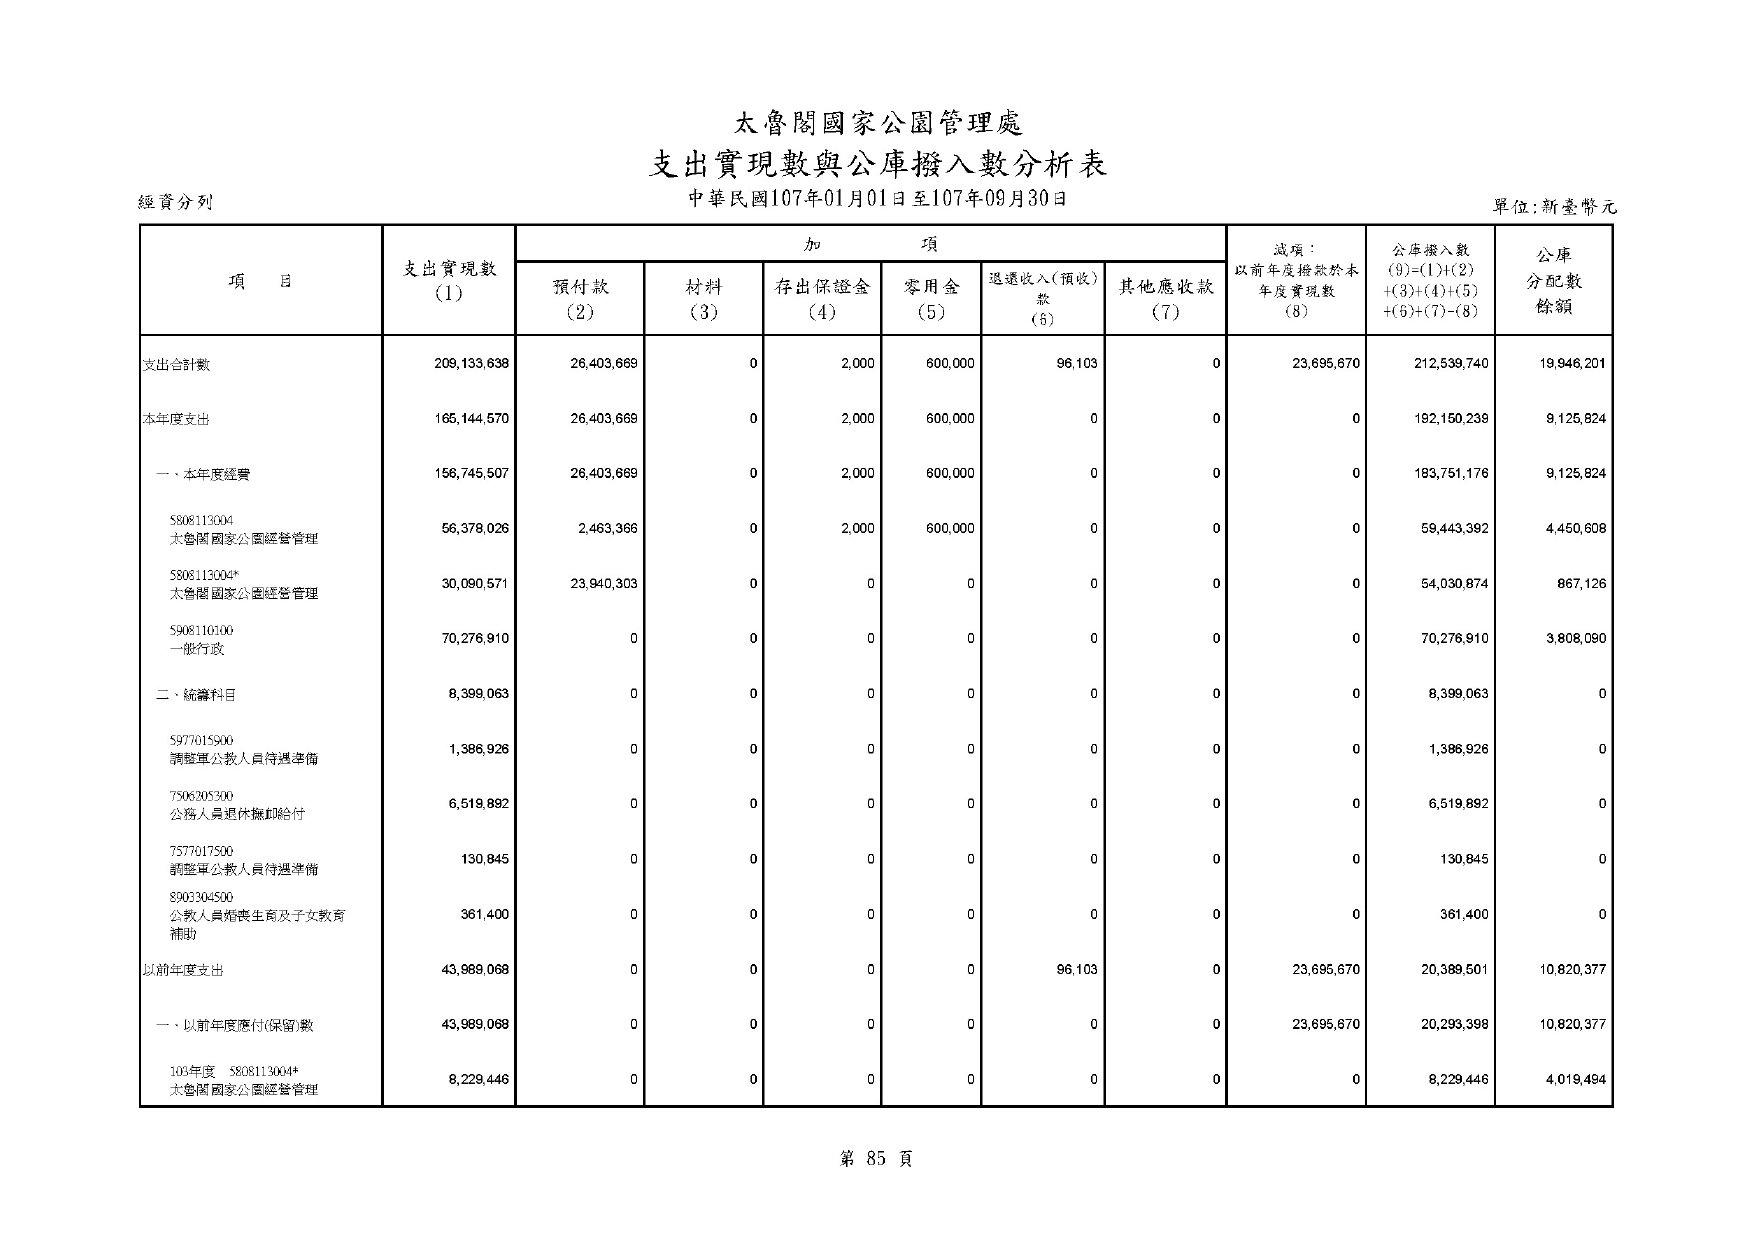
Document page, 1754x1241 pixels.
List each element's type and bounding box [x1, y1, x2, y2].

picture [59, 59, 1695, 1216]
